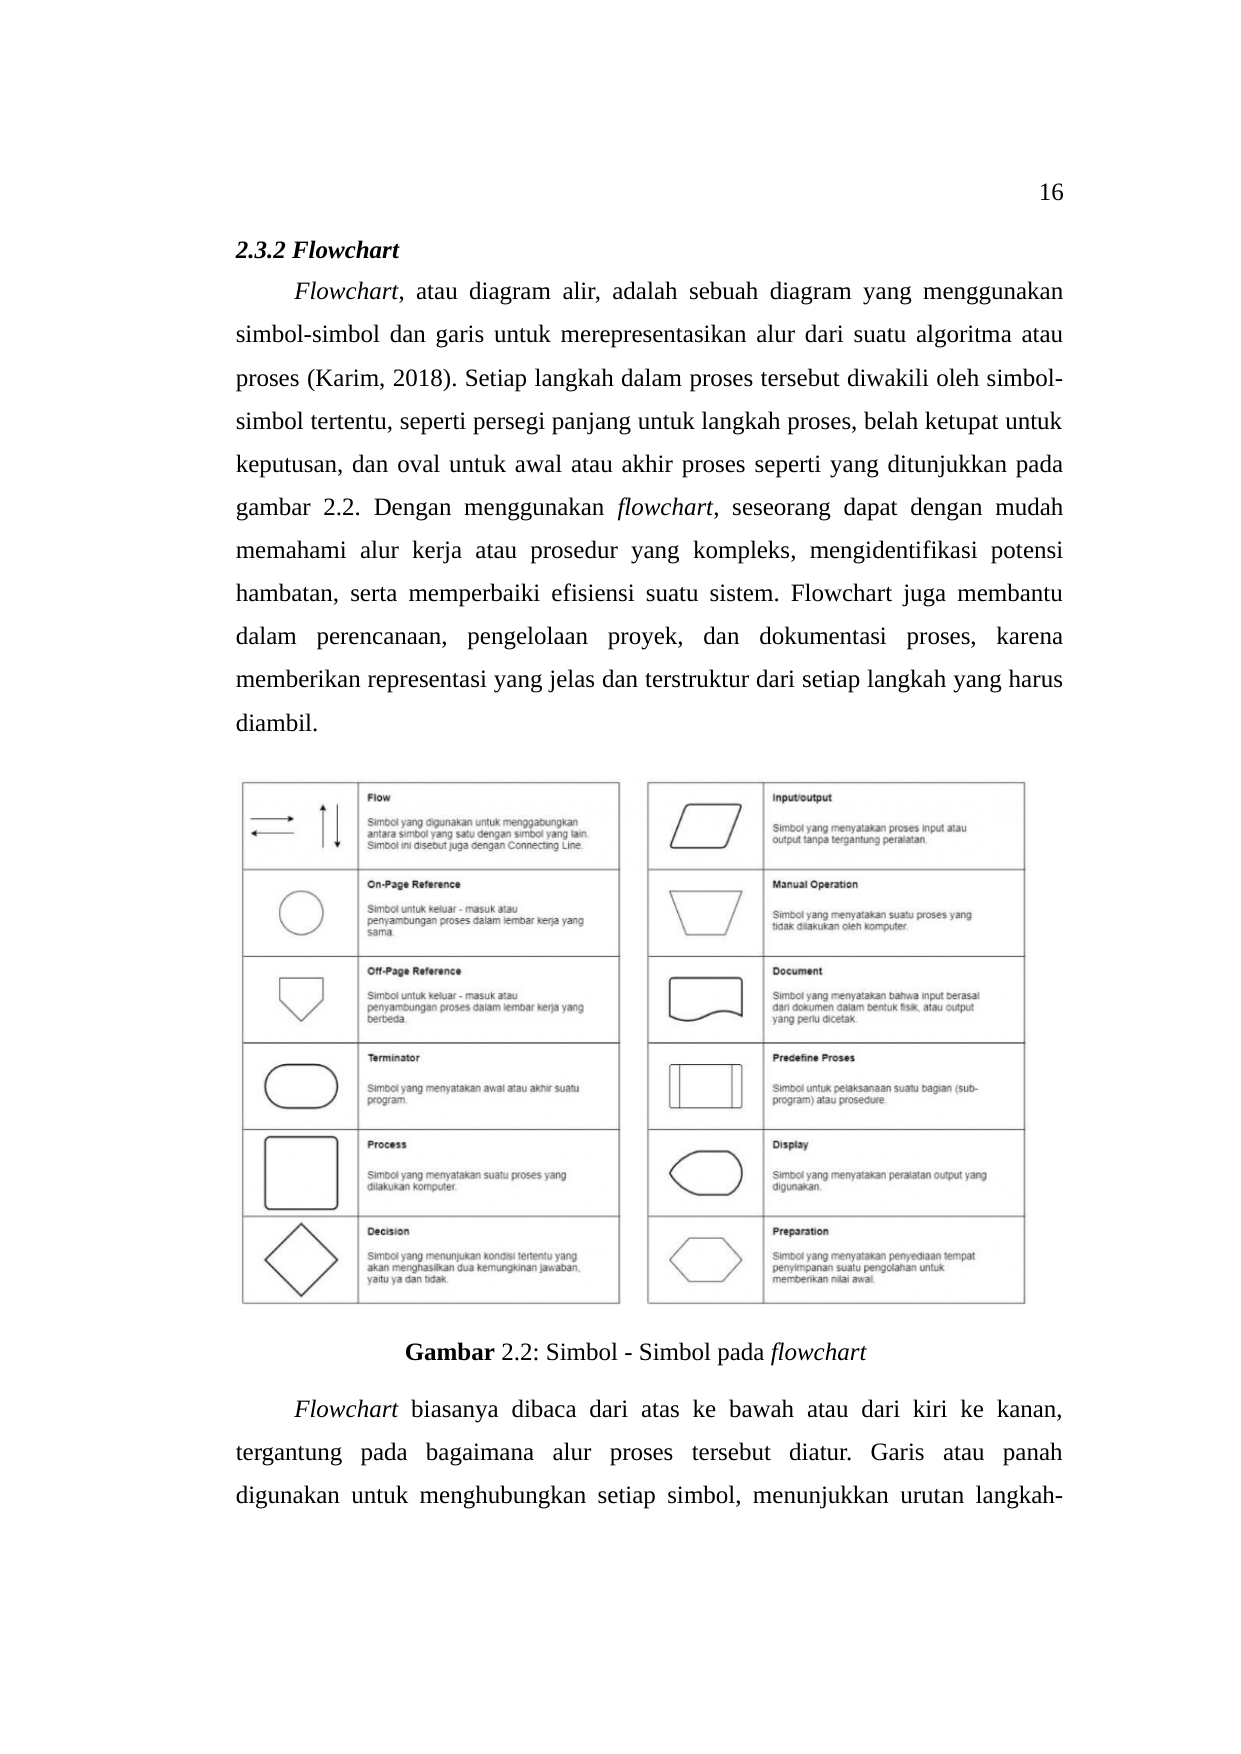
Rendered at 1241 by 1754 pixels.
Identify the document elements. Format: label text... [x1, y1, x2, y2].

text Flowchart biasanya dibaca dari atas ke bawah atau dari kiri ke kanan, tergantung pada bagaimana alur proses tersebut diatur. Garis atau panah digunakan untuk menghubungkan setiap simbol, menunjukkan urutan langkah- [236, 1394, 1063, 1509]
subtitle Flowchart [236, 235, 1063, 264]
picture [235, 777, 1036, 1310]
text Gambar 2.2: Simbol - Simbol pada flowchart [236, 1310, 1036, 1365]
text Flowchart, atau diagram alir, adalah sebuah diagram yang menggunakan simbol-simbol dan garis untuk merepresentasikan alur dari suatu algoritma atau proses (Karim, 2018). Setiap langkah dalam proses tersebut diwakili oleh simbol-simbol tertentu, seperti persegi panjang untuk langkah proses, belah ketupat untuk keputusan, dan oval untuk awal atau akhir proses seperti yang ditunjukkan pada gambar 2.2. Dengan menggunakan flowchart, seseorang dapat dengan mudah memahami alur kerja atau prosedur yang kompleks, mengidentifikasi potensi hambatan, serta memperbaiki efisiensi suatu sistem. Flowchart juga membantu dalam perencanaan, pengelolaan proyek, dan dokumentasi proses, karena memberikan representasi yang jelas dan terstruktur dari setiap langkah yang harus diambil. [236, 276, 1063, 736]
